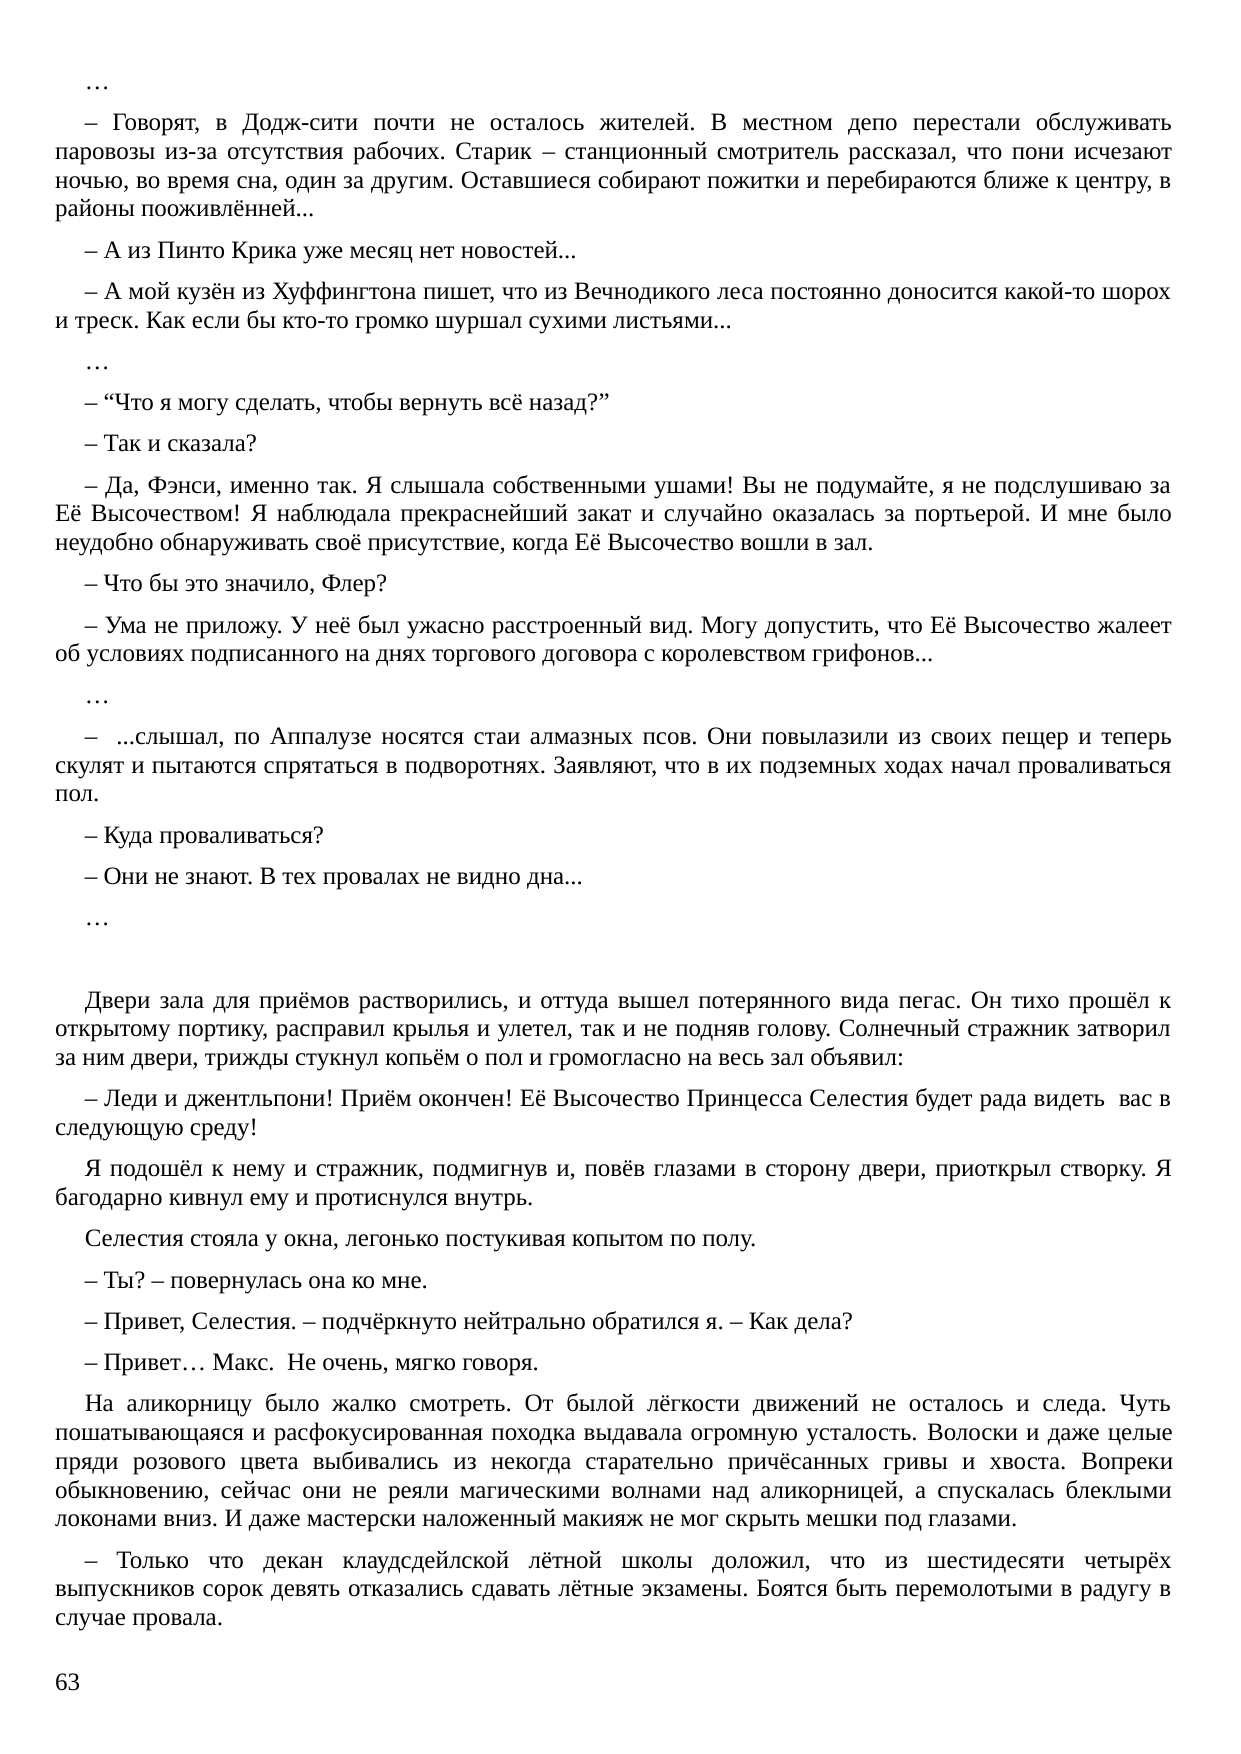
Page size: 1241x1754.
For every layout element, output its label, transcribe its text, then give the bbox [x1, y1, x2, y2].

text На аликорницу было жалко смотреть. От былой лёгкости движений не осталось и следа. Чуть пошатывающаяся и расфокусированная походка выдавала огромную усталость. Волоски и даже целые пряди розового цвета выбивались из некогда старательно причёсанных гривы и хвоста. Вопреки обыкновению, сейчас они не реяли магическими волнами над аликорницей, а спускалась блеклыми локонами вниз. И даже мастерски наложенный макияж не мог скрыть мешки под глазами. [55, 1388, 1173, 1532]
text Селестия стояла у окна, легонько постукивая копытом по полу. [55, 1223, 1173, 1252]
text – Они не знают. В тех провалах не видно дна... [55, 861, 1173, 890]
text – А из Пинто Крика уже месяц нет новостей... [55, 235, 1173, 263]
text … [55, 680, 1173, 708]
text – Только что декан клаудсдейлской лётной школы доложил, что из шестидесяти четырёх выпускников сорок девять отказались сдавать лётные экзамены. Боятся быть перемолотыми в радугу в случае провала. [55, 1545, 1173, 1631]
text – Ума не приложу. У неё был ужасно расстроенный вид. Могу допустить, что Её Высочество жалеет об условиях подписанного на днях торгового договора с королевством грифонов... [55, 610, 1173, 667]
text – Так и сказала? [55, 428, 1173, 457]
text … [55, 346, 1173, 375]
text … [55, 902, 1173, 931]
text – Леди и джентльпони! Приём окончен! Её Высочество Принцесса Селестия будет рада видеть вас в следующую среду! [55, 1083, 1173, 1141]
text – Привет… Макс. Не очень, мягко говоря. [55, 1347, 1173, 1376]
text – Ты? – повернулась она ко мне. [55, 1265, 1173, 1293]
text – Говорят, в Додж-сити почти не осталось жителей. В местном депо перестали обслуживать паровозы из-за отсутствия рабочих. Старик – станционный смотритель рассказал, что пони исчезают ночью, во время сна, один за другим. Оставшиеся собирают пожитки и перебираются ближе к центру, в районы пооживлённей... [55, 107, 1173, 222]
text – Привет, Селестия. – подчёркнуто нейтрально обратился я. – Как дела? [55, 1306, 1173, 1335]
text – Куда проваливаться? [55, 820, 1173, 848]
text … [55, 66, 1173, 95]
text – Да, Фэнси, именно так. Я слышала собственными ушами! Вы не подумайте, я не подслушиваю за Её Высочеством! Я наблюдала прекраснейший закат и случайно оказалась за портьерой. И мне было неудобно обнаруживать своё присутствие, когда Её Высочество вошли в зал. [55, 470, 1173, 556]
text – “Что я могу сделать, чтобы вернуть всё назад?” [55, 387, 1173, 416]
text Я подошёл к нему и стражник, подмигнув и, повёв глазами в сторону двери, приоткрыл створку. Я багодарно кивнул ему и протиснулся внутрь. [55, 1153, 1173, 1211]
text Двери зала для приёмов растворились, и оттуда вышел потерянного вида пегас. Он тихо прошёл к открытому портику, расправил крылья и улетел, так и не подняв голову. Солнечный стражник затворил за ним двери, трижды стукнул копьём о пол и громогласно на весь зал объявил: [55, 985, 1173, 1071]
text – А мой кузён из Хуффингтона пишет, что из Вечнодикого леса постоянно доносится какой-то шорох и треск. Как если бы кто-то громко шуршал сухими листьями... [55, 276, 1173, 333]
text – ...слышал, по Аппалузе носятся стаи алмазных псов. Они повылазили из своих пещер и теперь скулят и пытаются спрятаться в подворотнях. Заявляют, что в их подземных ходах начал проваливаться пол. [55, 721, 1173, 807]
text – Что бы это значило, Флер? [55, 568, 1173, 597]
